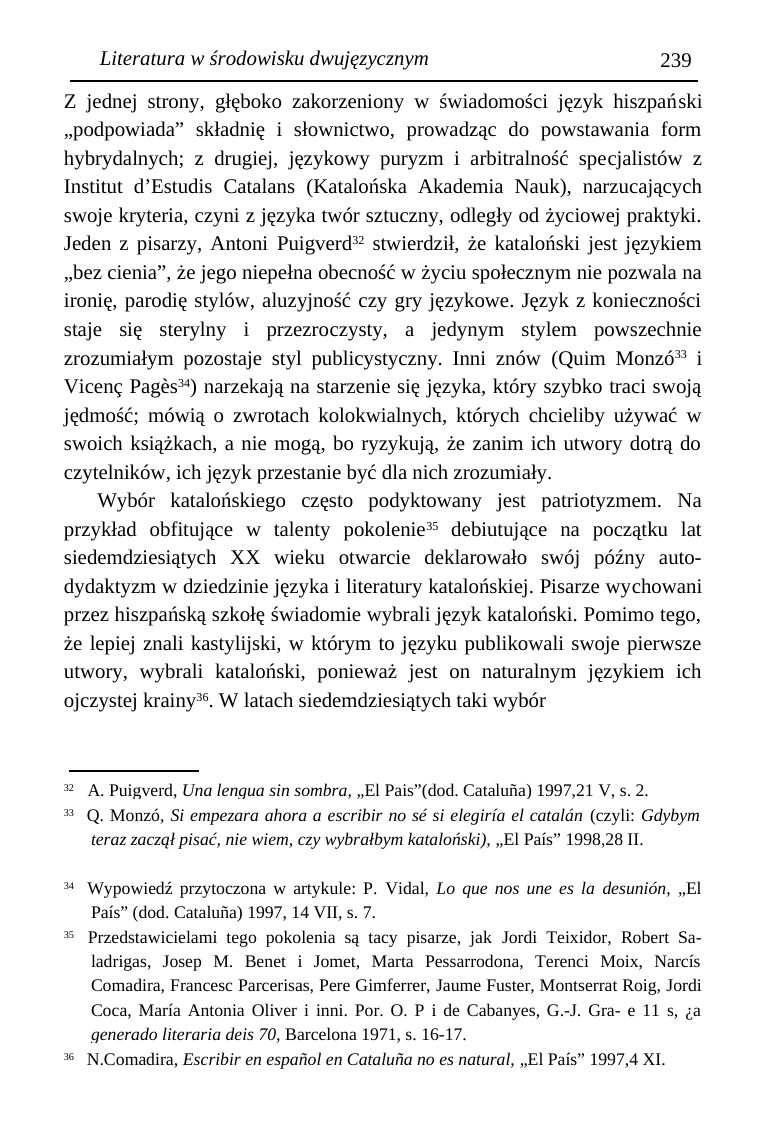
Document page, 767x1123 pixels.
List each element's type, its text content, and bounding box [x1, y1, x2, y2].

text Literatura w środowisku dwujęzycznym [66, 46, 431, 69]
text 36 N.Comadira, Escribir en español en Cataluña no es natural, „El País” 1997,4 XI. [64, 1048, 702, 1069]
text 35 Przedstawicielami tego pokolenia są tacy pisarze, jak Jordi Teixidor, Robert Sa­ladrigas, Josep M. Benet i Jomet, Marta Pessarrodona, Terenci Moix, Narcís Comadira, Francesc Parcerisas, Pere Gimferrer, Jaume Fuster, Montserrat Roig, Jordi Coca, María Antonia Oliver i inni. Por. O. P i de Cabanyes, G.-J. Gra- e 11 s, ¿a generado literaria deis 70, Barcelona 1971, s. 16-17. [64, 927, 702, 1043]
text Z jednej strony, głęboko zakorzeniony w świadomości język hiszpań­ski „podpowiada” składnię i słownictwo, prowadząc do powstawania form hybrydalnych; z drugiej, językowy puryzm i arbitralność spe­cjalistów z Institut d’Estudis Catalans (Katalońska Akademia Nauk), narzucających swoje kryteria, czyni z języka twór sztuczny, odległy od życiowej praktyki. Jeden z pisarzy, Antoni Puigverd32 stwierdził, że kataloński jest językiem „bez cienia”, że jego niepełna obecność w życiu społecznym nie pozwala na ironię, parodię stylów, aluzyjność czy gry językowe. Język z konieczności staje się sterylny i przezro­czysty, a jedynym stylem powszechnie zrozumiałym pozostaje styl publicystyczny. Inni znów (Quim Monzó33 i Vicenç Pagès34) narze­kają na starzenie się języka, który szybko traci swoją jędmość; mó­wią o zwrotach kolokwialnych, których chcieliby używać w swoich książkach, a nie mogą, bo ryzykują, że zanim ich utwory dotrą do czytelników, ich język przestanie być dla nich zrozumiały. [64, 88, 702, 484]
text Wybór katalońskiego często podyktowany jest patriotyzmem. Na przykład obfitujące w talenty pokolenie35 debiutujące na początku lat siedemdziesiątych XX wieku otwarcie deklarowało swój późny auto- dydaktyzm w dziedzinie języka i literatury katalońskiej. Pisarze wy­chowani przez hiszpańską szkołę świadomie wybrali język kataloński. Pomimo tego, że lepiej znali kastylijski, w którym to języku publikowali swoje pierwsze utwory, wybrali kataloński, ponieważ jest on naturalnym językiem ich ojczystej krainy36. W latach siedemdziesiątych taki wybór [64, 488, 702, 712]
text 34 Wypowiedź przytoczona w artykule: P. Vidal, Lo que nos une es la desunión, „El País” (dod. Cataluña) 1997, 14 VII, s. 7. [64, 878, 702, 922]
text 33 Q. Monzó, Si empezara ahora a escribir no sé si elegiría el catalán (czyli: Gdybym teraz zaczął pisać, nie wiem, czy wybrałbym kataloński), „El País” 1998,28 II. [64, 804, 702, 849]
text 32 A. Puigverd, Una lengua sin sombra, „El Pais”(dod. Cataluña) 1997,21 V, s. 2. [64, 780, 702, 799]
text 239 [660, 47, 701, 72]
